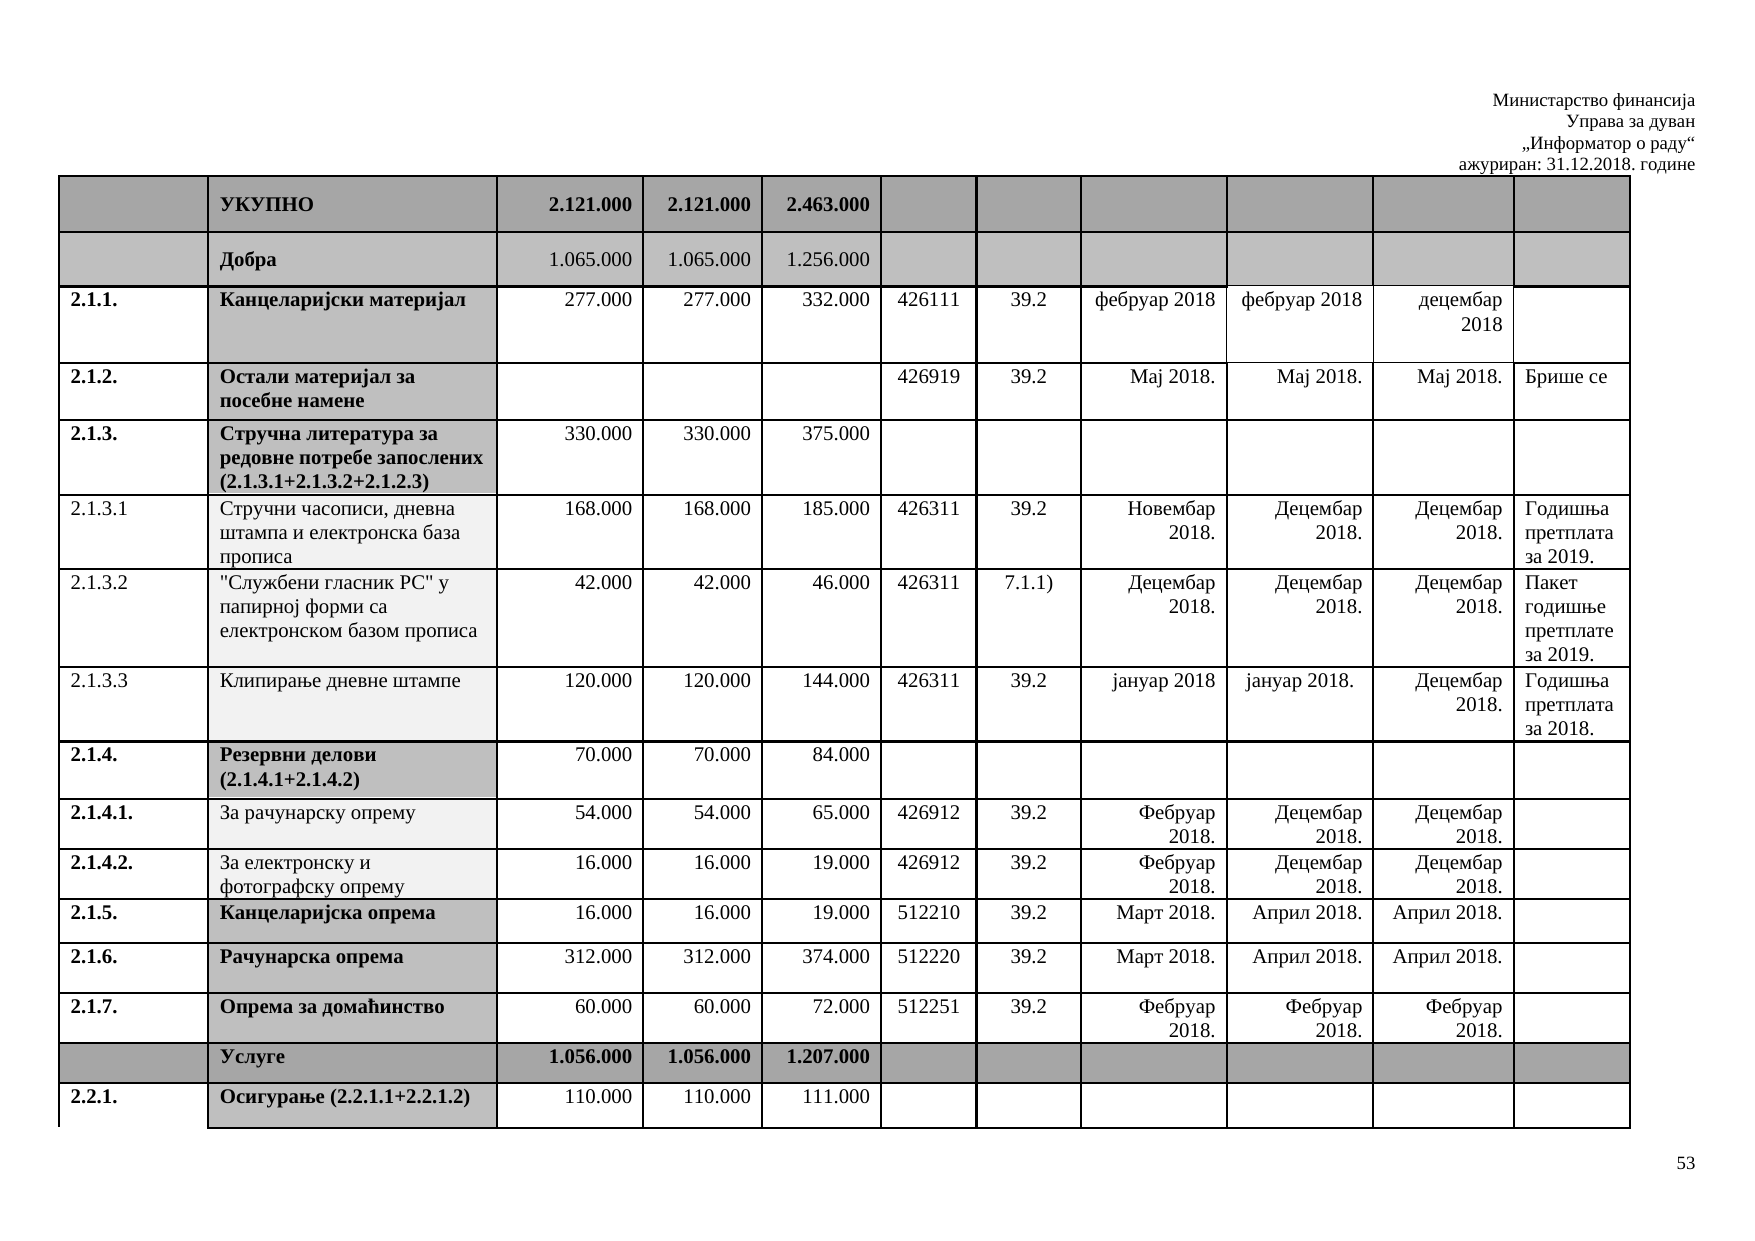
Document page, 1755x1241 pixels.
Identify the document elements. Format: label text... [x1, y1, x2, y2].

table_cell Резервни делови (2.1.4.1+2.1.4.2) [209, 743, 496, 797]
table_cell [978, 743, 1080, 797]
table_cell Осигурање (2.2.1.1+2.2.1.2) [209, 1084, 496, 1127]
table_cell [1515, 994, 1629, 1042]
table_cell 1.056.000 [644, 1044, 761, 1082]
table_cell Децембар 2018. [1228, 800, 1372, 848]
table_cell јануар 2018. [1228, 668, 1372, 740]
table_cell Фебруар 2018. [1374, 994, 1513, 1042]
table_cell Добра [209, 233, 496, 285]
table_cell Децембар 2018. [1082, 570, 1226, 666]
table_cell [1515, 900, 1629, 942]
table_cell 2.2.1. [60, 1084, 207, 1127]
table_cell 2.1.4. [60, 743, 207, 797]
table_cell 512220 [882, 944, 975, 992]
table_cell Услуге [209, 1044, 496, 1082]
table_cell Децембар 2018. [1374, 570, 1513, 666]
table_cell [1082, 1084, 1226, 1127]
table_cell Март 2018. [1082, 900, 1226, 942]
table_cell Април 2018. [1228, 900, 1372, 942]
table_cell [1082, 233, 1226, 285]
table_cell Стручна литература за редовне потребе запослених (2.1.3.1+2.1.3.2+2.1.2.3) [209, 421, 496, 493]
table_cell Пакет годишње претплатe за 2019. [1515, 570, 1629, 666]
table_cell [60, 233, 207, 285]
table_cell [1228, 421, 1372, 493]
table_cell 19.000 [763, 850, 880, 898]
table_cell 2.1.3. [60, 421, 207, 493]
table_cell [1515, 944, 1629, 992]
table_cell 2.1.6. [60, 944, 207, 992]
table_cell 512251 [882, 994, 975, 1042]
table_cell [1082, 393, 1226, 419]
table_cell Децембар 2018. [1374, 850, 1513, 898]
table_cell 84.000 [763, 743, 880, 797]
table_cell фебруар 2018 [1227, 286, 1373, 336]
table_cell Децембар 2018. [1374, 800, 1513, 848]
table_cell 70.000 [644, 743, 761, 797]
table_cell 2.1.3.1 [60, 496, 207, 568]
table_cell [1227, 336, 1373, 362]
table_cell [60, 177, 207, 231]
table_cell [978, 1044, 1080, 1082]
table_cell УКУПНО [209, 177, 496, 231]
table_cell 16.000 [644, 850, 761, 898]
table_cell 16.000 [644, 900, 761, 942]
table_cell [1515, 421, 1629, 493]
table_cell 120.000 [644, 668, 761, 740]
table_cell [1515, 1084, 1629, 1127]
table_cell 60.000 [644, 994, 761, 1042]
table_cell Април 2018. [1374, 900, 1513, 942]
table_cell Стручни часописи, дневна штампа и електронска база прописа [209, 496, 496, 568]
table_cell 426111 [882, 288, 975, 362]
table_cell 39.2 [978, 288, 1080, 362]
table_cell [1228, 233, 1372, 285]
table_cell 70.000 [498, 743, 642, 797]
table_cell 426311 [882, 668, 975, 740]
table_cell "Службени гласник РС" у папирној форми са електронском базом прописа [209, 570, 496, 666]
table_cell [1515, 177, 1629, 231]
table_cell 65.000 [763, 800, 880, 848]
table_cell 1.065.000 [644, 233, 761, 285]
table_cell [1374, 233, 1513, 285]
table_cell 426919 [882, 364, 975, 419]
table_cell Фебруар 2018. [1082, 850, 1226, 898]
table_cell 2.1.4.2. [60, 850, 207, 898]
table_cell 2.1.3.2 [60, 570, 207, 666]
table_cell 144.000 [763, 668, 880, 740]
table_cell [763, 364, 880, 419]
table_cell [1228, 177, 1372, 231]
table_cell 168.000 [498, 496, 642, 568]
table_cell Новембар 2018. [1082, 496, 1226, 568]
table_cell [882, 421, 975, 493]
table_cell 39.2 [978, 944, 1080, 992]
table_cell [1082, 177, 1226, 231]
table_cell 2.121.000 [644, 177, 761, 231]
table_cell [1228, 1044, 1372, 1082]
table_cell Фебруар 2018. [1082, 994, 1226, 1042]
table_cell [1082, 743, 1226, 797]
table_cell Април 2018. [1374, 944, 1513, 992]
table_cell Фебруар 2018. [1228, 994, 1372, 1042]
table_cell [1514, 288, 1629, 362]
table_cell [1228, 1084, 1372, 1127]
table_cell Фебруар 2018. [1082, 800, 1226, 848]
table_cell Годишња претплата за 2018. [1515, 668, 1629, 740]
table_cell [882, 233, 975, 285]
table_cell 110.000 [498, 1084, 642, 1127]
table_cell 39.2 [978, 364, 1080, 419]
table_cell Опрема за домаћинство [209, 994, 496, 1042]
table_cell 2.1.4.1. [60, 800, 207, 848]
table_cell 332.000 [763, 288, 880, 362]
table_cell 277.000 [644, 288, 761, 362]
table_cell Децембар 2018. [1228, 570, 1372, 666]
table_cell [1374, 177, 1513, 231]
table_cell Март 2018. [1082, 944, 1226, 992]
table_cell фебруар 2018 [1082, 288, 1226, 336]
table_cell Април 2018. [1228, 944, 1372, 992]
table_cell 1.207.000 [763, 1044, 880, 1082]
table_cell Остали материјал за посебне намене [209, 364, 496, 419]
table_cell 39.2 [978, 496, 1080, 568]
table_cell [1515, 800, 1629, 848]
table_cell [60, 1044, 207, 1082]
table_cell 19.000 [763, 900, 880, 942]
table_cell 120.000 [498, 668, 642, 740]
table_cell 39.2 [978, 800, 1080, 848]
table_cell 16.000 [498, 900, 642, 942]
table_cell [1228, 743, 1372, 797]
table_cell 1.256.000 [763, 233, 880, 285]
table_cell [1082, 1044, 1226, 1082]
table_cell [644, 364, 761, 419]
table_cell [1082, 336, 1226, 362]
table_cell 110.000 [644, 1084, 761, 1127]
table_cell 60.000 [498, 994, 642, 1042]
table_cell [1374, 393, 1513, 419]
table_cell 1.056.000 [498, 1044, 642, 1082]
table_cell децембар 2018 [1374, 286, 1513, 336]
table_cell Мај 2018. [1374, 363, 1513, 393]
table_cell 54.000 [498, 800, 642, 848]
table_cell 2.1.2. [60, 364, 207, 419]
table_cell [978, 177, 1080, 231]
table_cell Годишња претплата за 2019. [1515, 496, 1629, 568]
table_cell 426311 [882, 570, 975, 666]
table_cell Рачунарска опрема [209, 944, 496, 992]
table_cell 374.000 [763, 944, 880, 992]
table_cell [1082, 421, 1226, 493]
table_cell 39.2 [978, 900, 1080, 942]
table_cell [978, 421, 1080, 493]
table_cell 277.000 [498, 288, 642, 362]
table_cell 46.000 [763, 570, 880, 666]
table_cell [1374, 1044, 1513, 1082]
table_cell За електронску и фотографску опрему [209, 850, 496, 898]
table_cell јануар 2018 [1082, 668, 1226, 740]
table_cell [1515, 1044, 1629, 1082]
table_cell Децембар 2018. [1374, 668, 1513, 740]
table_cell 330.000 [644, 421, 761, 493]
table_cell [1374, 421, 1513, 493]
table_cell 375.000 [763, 421, 880, 493]
table_cell Брише се [1515, 364, 1629, 419]
table_cell [498, 364, 642, 419]
table_cell [1374, 336, 1513, 362]
table_cell 2.121.000 [498, 177, 642, 231]
table_cell 2.1.7. [60, 994, 207, 1042]
table_cell 426912 [882, 800, 975, 848]
table_cell Клипирање дневне штампе [209, 668, 496, 740]
table_cell 2.1.5. [60, 900, 207, 942]
table_cell 2.1.1. [60, 288, 207, 362]
table_cell 42.000 [498, 570, 642, 666]
table_cell 39.2 [978, 850, 1080, 898]
table_cell 1.065.000 [498, 233, 642, 285]
table_cell 168.000 [644, 496, 761, 568]
table_cell [882, 1044, 975, 1082]
table_cell 42.000 [644, 570, 761, 666]
table_cell Мај 2018. [1082, 364, 1226, 393]
table_cell 312.000 [644, 944, 761, 992]
table_cell 7.1.1) [978, 570, 1080, 666]
table_cell [1374, 1084, 1513, 1127]
table_cell 2.1.3.3 [60, 668, 207, 740]
table_cell [1374, 743, 1513, 797]
table_cell 54.000 [644, 800, 761, 848]
table_cell [1515, 233, 1629, 285]
table_cell 16.000 [498, 850, 642, 898]
table_cell Канцеларијски материјал [209, 288, 496, 362]
table_cell 39.2 [978, 994, 1080, 1042]
table_cell 426311 [882, 496, 975, 568]
table_cell Децембар 2018. [1228, 496, 1372, 568]
table_cell [1515, 743, 1629, 797]
table_cell [1515, 850, 1629, 898]
table_cell Децембар 2018. [1374, 496, 1513, 568]
table_cell [978, 233, 1080, 285]
table_cell 2.463.000 [763, 177, 880, 231]
table_cell [882, 177, 975, 231]
table_cell 72.000 [763, 994, 880, 1042]
table_cell 512210 [882, 900, 975, 942]
table_cell Децембар 2018. [1228, 850, 1372, 898]
table_cell 330.000 [498, 421, 642, 493]
table_cell [1228, 393, 1372, 419]
table_cell 312.000 [498, 944, 642, 992]
table_cell [882, 743, 975, 797]
table_cell Канцеларијска опрема [209, 900, 496, 942]
table_cell Мај 2018. [1228, 363, 1372, 393]
table_cell 185.000 [763, 496, 880, 568]
table_cell [882, 1084, 975, 1127]
table_cell 111.000 [763, 1084, 880, 1127]
table_cell 426912 [882, 850, 975, 898]
table_cell 39.2 [978, 668, 1080, 740]
table_cell За рачунарску опрему [209, 800, 496, 848]
table_cell [978, 1084, 1080, 1127]
